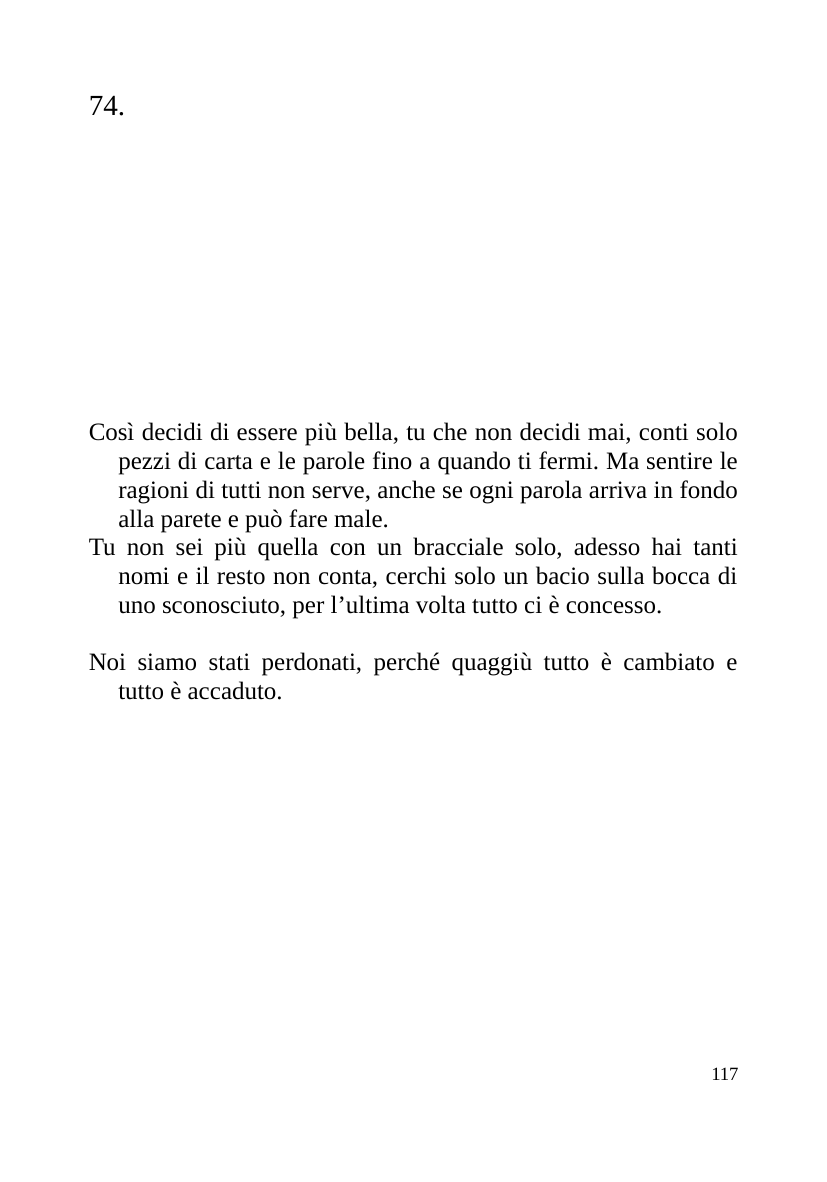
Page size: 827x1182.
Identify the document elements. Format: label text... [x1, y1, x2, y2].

subtitle 74. [88, 88, 738, 122]
text Noi siamo stati perdonati, perché quaggiù tutto è cambiato e tutto è accaduto. [88, 647, 738, 705]
text Così decidi di essere più bella, tu che non decidi mai, conti solo pezzi di carta e le parole fino a quando ti fermi. Ma sentire le ragioni di tutti non serve, anche se ogni parola arriva in fondo alla parete e può fare male. [88, 417, 738, 532]
text Tu non sei più quella con un bracciale solo, adesso hai tanti nomi e il resto non conta, cerchi solo un bacio sulla bocca di uno sconosciuto, per l’ultima volta tutto ci è concesso. [88, 532, 738, 619]
